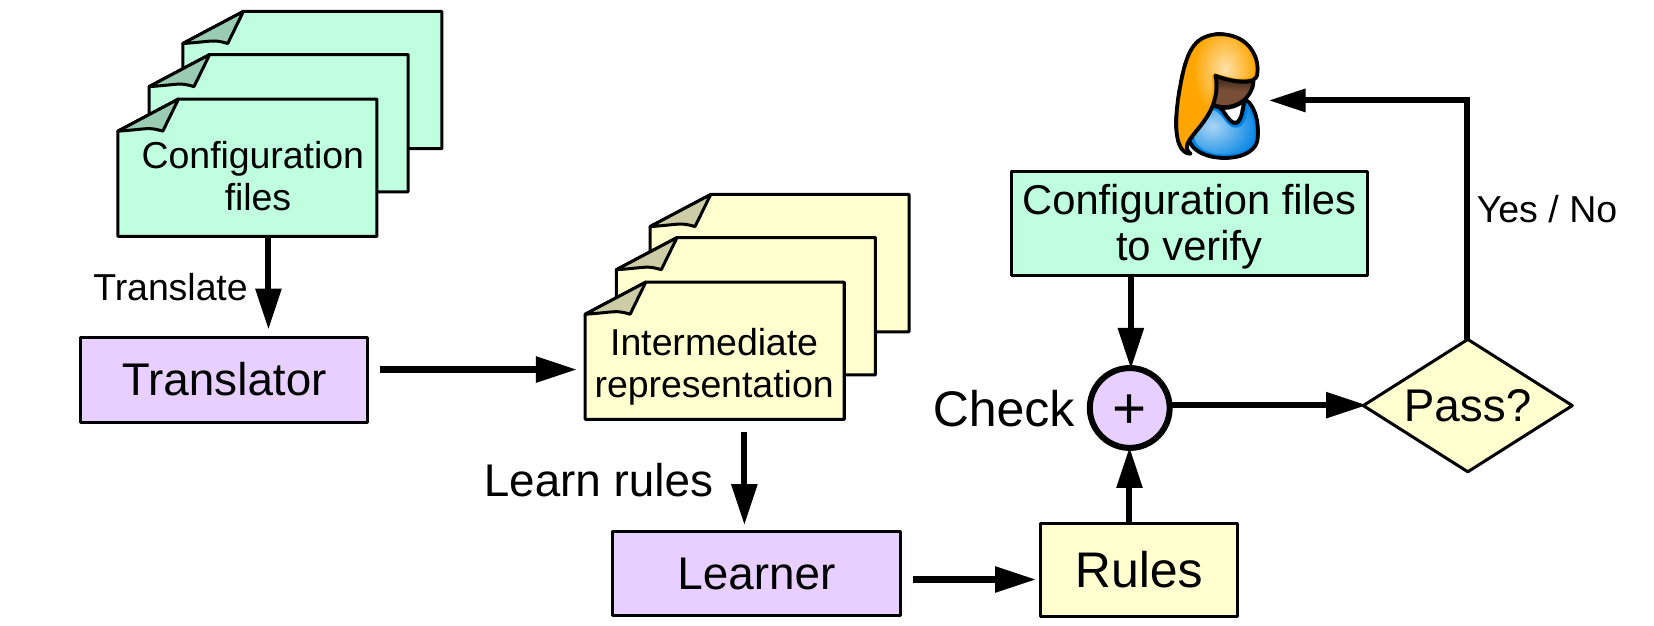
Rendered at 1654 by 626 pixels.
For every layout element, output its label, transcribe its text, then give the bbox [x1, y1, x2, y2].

text_box Check [918, 373, 1269, 445]
text_box Rules [1040, 523, 1238, 617]
text_box [117, 226, 377, 237]
text_box Configuration files to verify [1011, 171, 1368, 276]
text_box Configuration files [107, 126, 409, 226]
text_box Learn rules [469, 447, 820, 515]
picture [1174, 32, 1260, 160]
text_box [127, 11, 442, 149]
text_box Learner [612, 531, 901, 616]
text_box [585, 194, 910, 375]
text_box Yes / No [1470, 181, 1640, 239]
text_box Pass? [1363, 339, 1573, 472]
text_box [585, 413, 845, 420]
text_box + [1110, 368, 1149, 373]
text_box Intermediate representation [564, 314, 865, 413]
text_box Translate [78, 258, 429, 316]
text_box Translator [80, 337, 368, 423]
